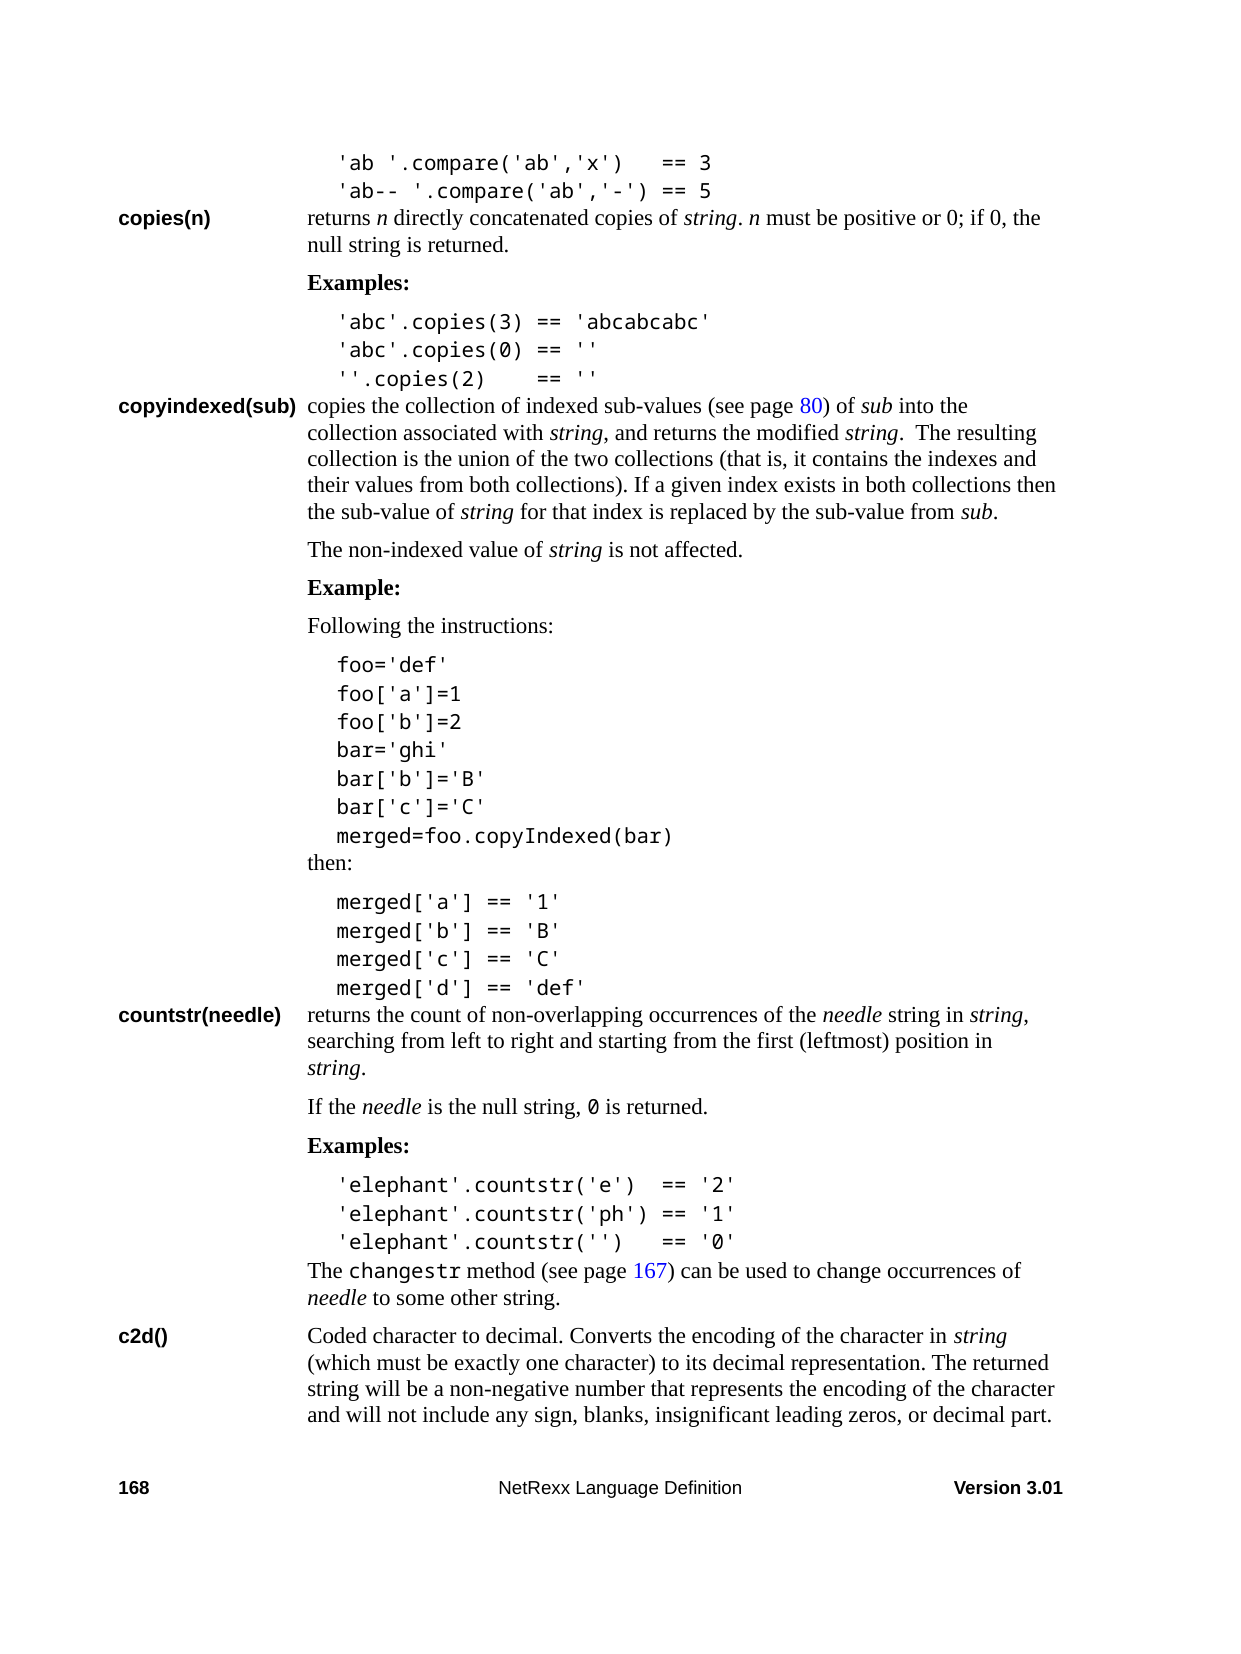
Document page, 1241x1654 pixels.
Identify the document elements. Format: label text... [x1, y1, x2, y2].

table_cell [118, 148, 307, 204]
table_cell c2d() [118, 1322, 307, 1439]
table_cell copies(n) [118, 205, 307, 392]
table_cell 'ab '.compare('ab','x') == 3 'ab-- '.compare('ab','-') == 5 [307, 148, 1063, 204]
table_cell countstr(needle) [118, 1001, 307, 1322]
table_cell copyindexed(sub) [118, 393, 307, 1001]
table_cell returns n directly concatenated copies of string. n must be positive or 0; if 0, the null string is returned. Examples: 'abc'.copies(3) == 'abcabcabc' 'abc'.copies(0) == '' ''.copies(2) == '' [307, 205, 1063, 392]
table_cell Coded character to decimal. Converts the encoding of the character in string (which must be exactly one character) to its decimal representation. The returned string will be a non-negative number that represents the encoding of the character and will not include any sign, blanks, insignificant leading zeros, or decimal part. [307, 1322, 1063, 1439]
table_cell returns the count of non-overlapping occurrences of the needle string in string, searching from left to right and starting from the first (leftmost) position in string. If the needle is the null string, 0 is returned. Examples: 'elephant'.countstr('e') == '2' 'elephant'.countstr('ph') == '1' 'elephant'.countstr('') == '0' The changestr method (see page ) can be used to change occurrences of needle to some other string. [307, 1001, 1063, 1322]
table_cell copies the collection of indexed sub-values (see page ) of sub into the collection associated with string, and returns the modified string. The resulting collection is the union of the two collections (that is, it contains the indexes and their values from both collections). If a given index exists in both collections then the sub-value of string for that index is replaced by the sub-value from sub. The non-indexed value of string is not affected. Example: Following the instructions: foo='def' foo['a']=1 foo['b']=2 bar='ghi' bar['b']='B' bar['c']='C' merged=foo.copyIndexed(bar) then: merged['a'] == '1' merged['b'] == 'B' merged['c'] == 'C' merged['d'] == 'def' [307, 393, 1063, 1001]
